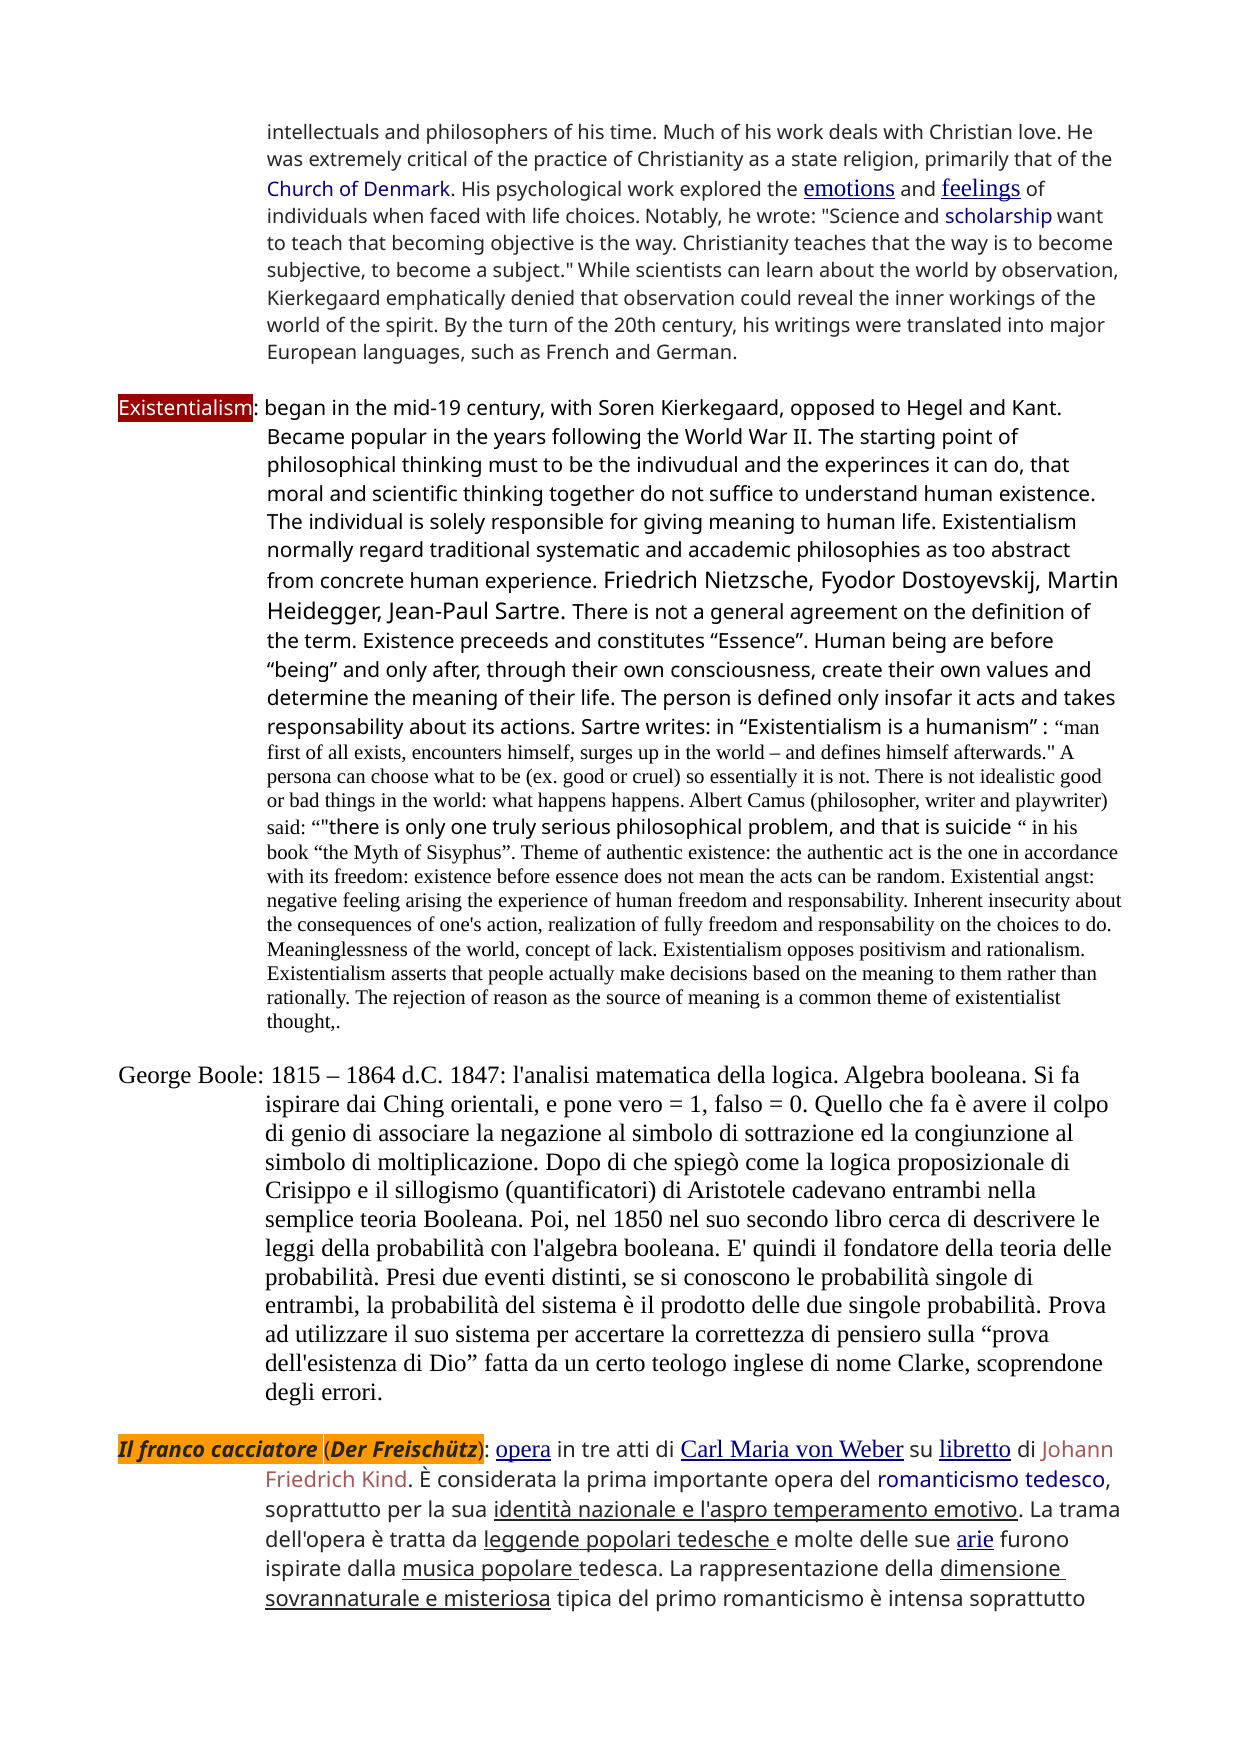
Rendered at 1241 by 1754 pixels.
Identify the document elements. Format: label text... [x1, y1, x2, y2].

text Existentialism: began in the mid-19 century, with Soren Kierkegaard, opposed to Hegel and Kant. Became popular in the years following the World War II. The starting point of philosophical thinking must to be the indivudual and the experinces it can do, that moral and scientific thinking together do not suffice to understand human existence. The individual is solely responsible for giving meaning to human life. Existentialism normally regard traditional systematic and accademic philosophies as too abstract from concrete human experience. Friedrich Nietzsche, Fyodor Dostoyevskij, Martin Heidegger, Jean-Paul Sartre. There is not a general agreement on the definition of the term. Existence preceeds and constitutes “Essence”. Human being are before “being” and only after, through their own consciousness, create their own values and determine the meaning of their life. The person is defined only insofar it acts and takes responsability about its actions. Sartre writes: in “Existentialism is a humanism” : “man first of all exists, encounters himself, surges up in the world – and defines himself afterwards." A persona can choose what to be (ex. good or cruel) so essentially it is not. There is not idealistic good or bad things in the world: what happens happens. Albert Camus (philosopher, writer and playwriter) said: “"there is only one truly serious philosophical problem, and that is suicide “ in his book “the Myth of Sisyphus”. Theme of authentic existence: the authentic act is the one in accordance with its freedom: existence before essence does not mean the acts can be random. Existential angst: negative feeling arising the experience of human freedom and responsability. Inherent insecurity about the consequences of one's action, realization of fully freedom and responsability on the choices to do. Meaninglessness of the world, concept of lack. Existentialism opposes positivism and rationalism. Existentialism asserts that people actually make decisions based on the meaning to them rather than rationally. The rejection of reason as the source of meaning is a common theme of existentialist thought,. [118, 393, 1122, 1033]
text George Boole: 1815 – 1864 d.C. 1847: l'analisi matematica della logica. Algebra booleana. Si fa ispirare dai Ching orientali, e pone vero = 1, falso = 0. Quello che fa è avere il colpo di genio di associare la negazione al simbolo di sottrazione ed la congiunzione al simbolo di moltiplicazione. Dopo di che spiegò come la logica proposizionale di Crisippo e il sillogismo (quantificatori) di Aristotele cadevano entrambi nella semplice teoria Booleana. Poi, nel 1850 nel suo secondo libro cerca di descrivere le leggi della probabilità con l'algebra booleana. E' quindi il fondatore della teoria delle probabilità. Presi due eventi distinti, se si conoscono le probabilità singole di entrambi, la probabilità del sistema è il prodotto delle due singole probabilità. Prova ad utilizzare il suo sistema per accertare la correttezza di pensiero sulla “prova dell'esistenza di Dio” fatta da un certo teologo inglese di nome Clarke, scoprendone degli errori. [118, 1060, 1122, 1405]
text Il franco cacciatore (Der Freischütz): opera in tre atti di Carl Maria von Weber su libretto di Johann Friedrich Kind. È considerata la prima importante opera del romanticismo tedesco, soprattutto per la sua identità nazionale e l'aspro temperamento emotivo. La trama dell'opera è tratta da leggende popolari tedesche e molte delle sue arie furono ispirate dalla musica popolare tedesca. La rappresentazione della dimensione sovrannaturale e misteriosa tipica del primo romanticismo è intensa soprattutto [118, 1434, 1122, 1613]
text intellectuals and philosophers of his time. Much of his work deals with Christian love. He was extremely critical of the practice of Christianity as a state religion, primarily that of the Church of Denmark. His psychological work explored the emotions and feelings of individuals when faced with life choices. Notably, he wrote: "Science and scholarship want to teach that becoming objective is the way. Christianity teaches that the way is to become subjective, to become a subject." While scientists can learn about the world by observation, Kierkegaard emphatically denied that observation could reveal the inner workings of the world of the spirit. By the turn of the 20th century, his writings were translated into major European languages, such as French and German. [118, 118, 1122, 366]
